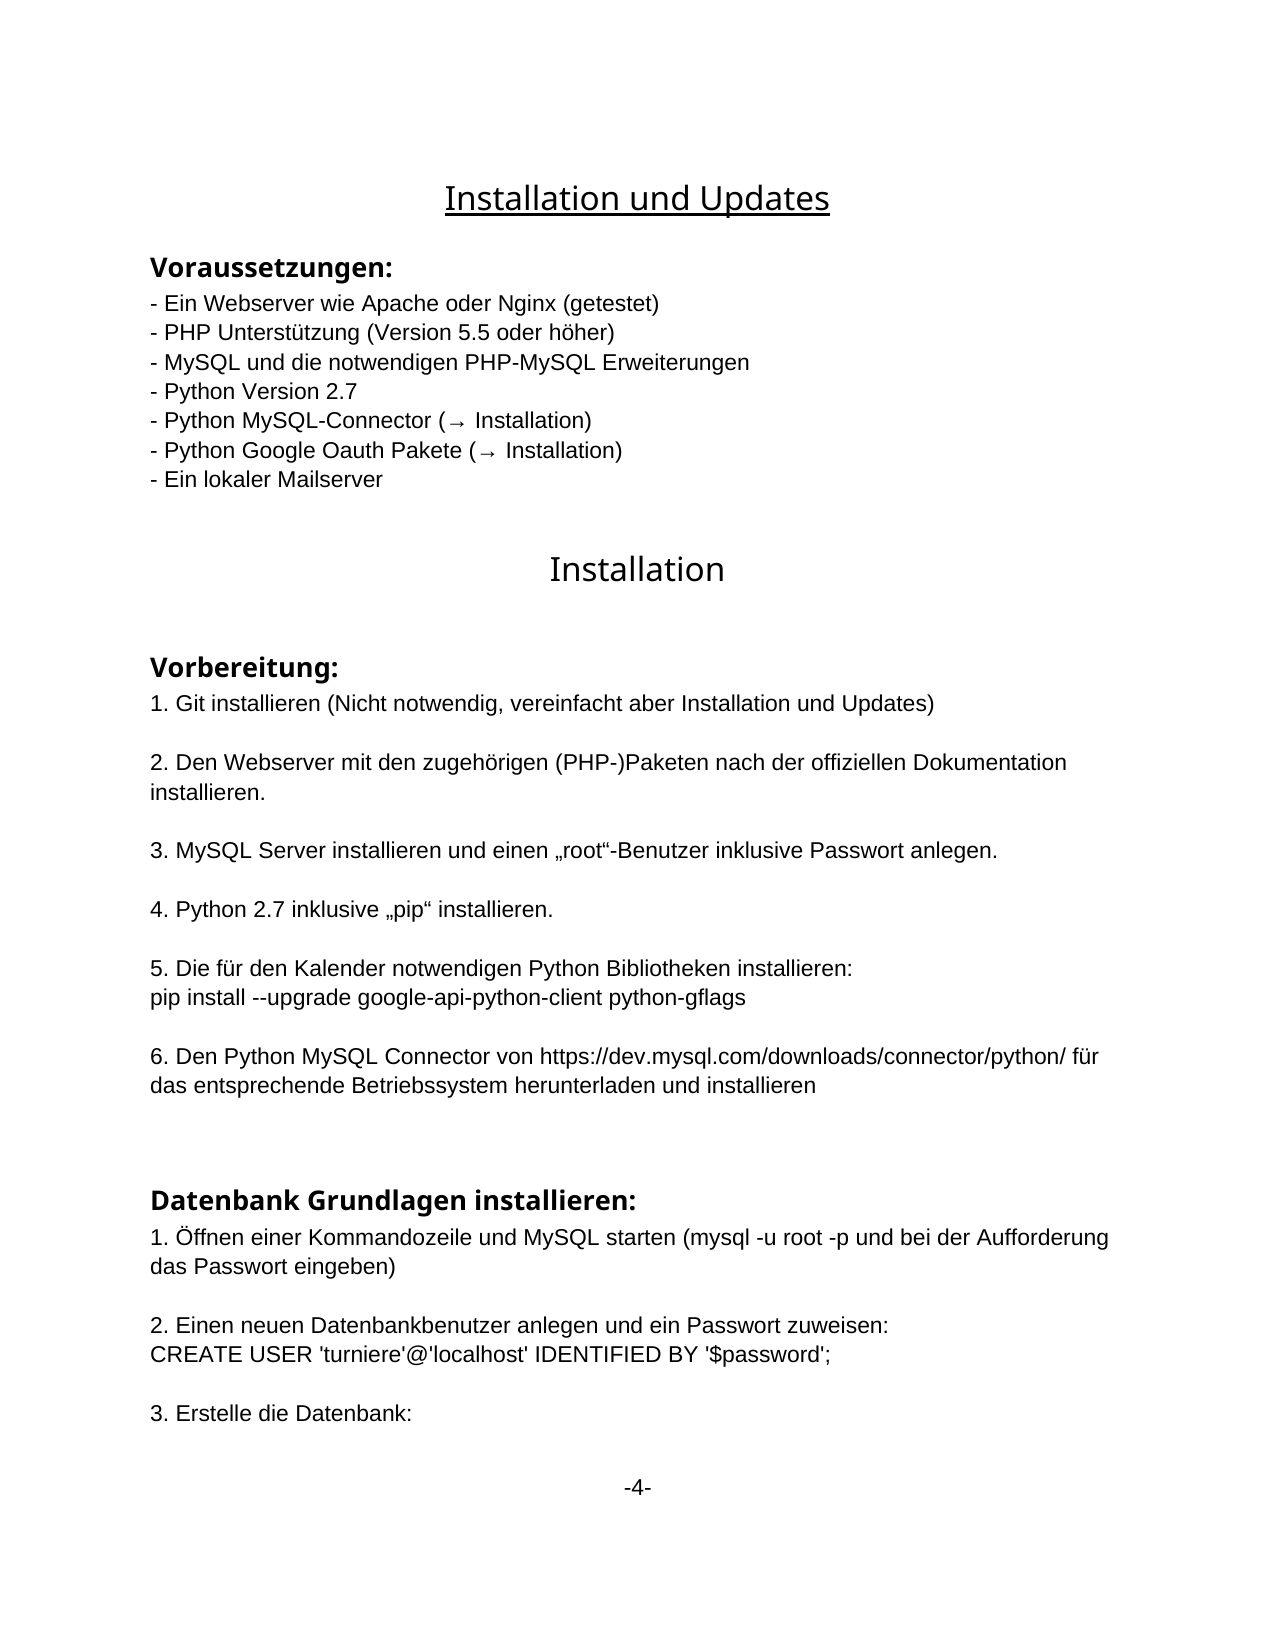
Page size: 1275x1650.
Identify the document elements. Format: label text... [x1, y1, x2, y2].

text 5. Die für den Kalender notwendigen Python Bibliotheken installieren: [150, 955, 1125, 981]
text - Ein Webserver wie Apache oder Nginx (getestet) [150, 290, 1125, 316]
text - Python Google Oauth Pakete (→ Installation) [150, 437, 1125, 463]
text CREATE USER 'turniere'@'localhost' IDENTIFIED BY '$password'; [150, 1342, 1125, 1367]
subtitle Installation [150, 546, 1125, 592]
text pip install --upgrade google-api-python-client python-gflags [150, 985, 1125, 1010]
text - Ein lokaler Mailserver [150, 467, 1125, 492]
text 3. Erstelle die Datenbank: [150, 1401, 1125, 1426]
text - Python MySQL-Connector (→ Installation) [150, 408, 1125, 433]
text 3. MySQL Server installieren und einen „root“-Benutzer inklusive Passwort anlegen. [150, 838, 1125, 863]
text - Python Version 2.7 [150, 378, 1125, 404]
text 2. Einen neuen Datenbankbenutzer anlegen und ein Passwort zuweisen: [150, 1312, 1125, 1338]
text 2. Den Webserver mit den zugehörigen (PHP-)Paketen nach der offiziellen Dokumentation installieren. [150, 750, 1125, 805]
text - MySQL und die notwendigen PHP-MySQL Erweiterungen [150, 349, 1125, 375]
subtitle Vorbereitung: [150, 649, 1125, 686]
subtitle Voraussetzungen: [150, 248, 1125, 285]
subtitle Installation und Updates [150, 175, 1125, 220]
subtitle Datenbank Grundlagen installieren: [150, 1182, 1125, 1219]
text 4. Python 2.7 inklusive „pip“ installieren. [150, 897, 1125, 922]
text - PHP Unterstützung (Version 5.5 oder höher) [150, 320, 1125, 345]
text 1. Git installieren (Nicht notwendig, vereinfacht aber Installation und Updates) [150, 691, 1125, 717]
text 6. Den Python MySQL Connector von https://dev.mysql.com/downloads/connector/python/ für das entsprechende Betriebssystem herunterladen und installieren [150, 1043, 1125, 1098]
text 1. Öffnen einer Kommandozeile und MySQL starten (mysql -u root -p und bei der Aufforderung das Passwort eingeben) [150, 1224, 1125, 1279]
